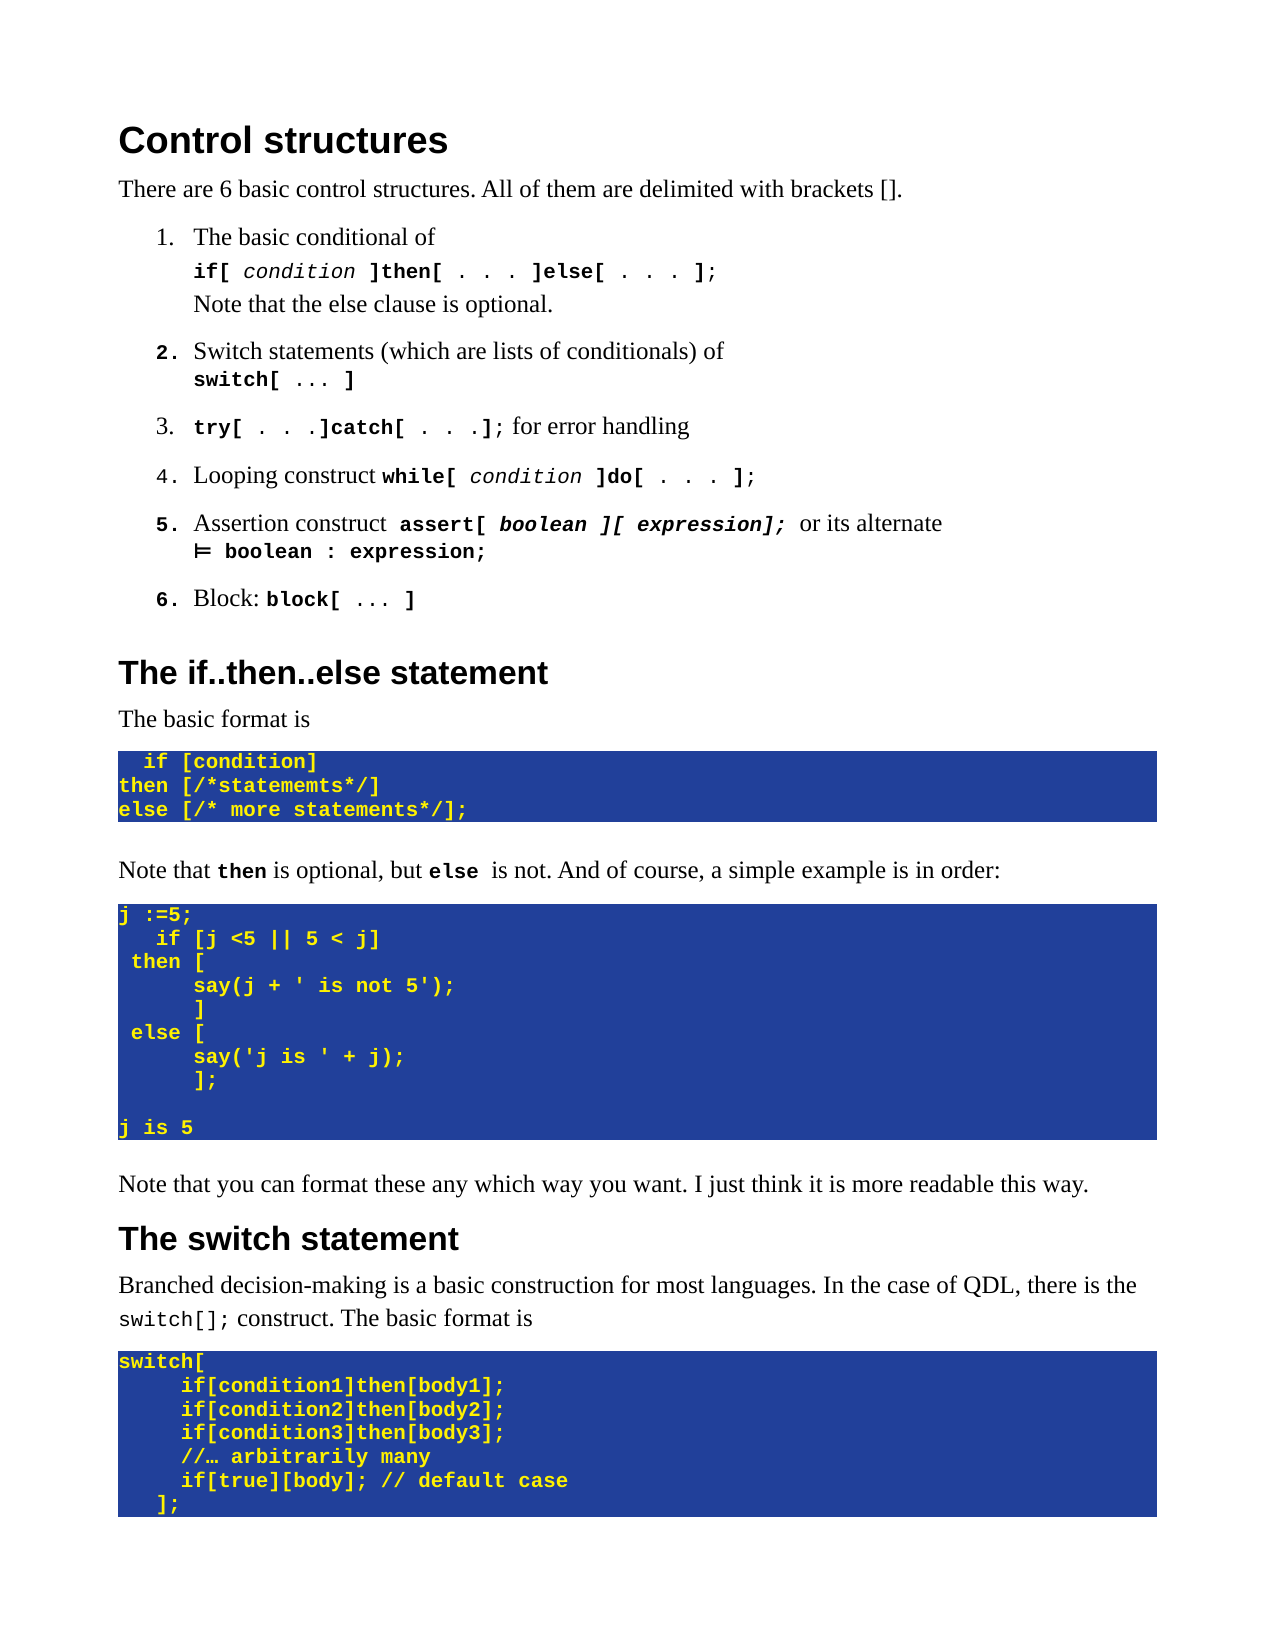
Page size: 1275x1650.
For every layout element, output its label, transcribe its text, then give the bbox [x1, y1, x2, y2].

list Looping construct while[ condition ]do[ . . . ]; [156, 460, 1157, 489]
text //… arbitrarily many [118, 1446, 1157, 1469]
text say('j is ' + j); [118, 1046, 1157, 1069]
text The basic format is [118, 704, 1157, 732]
text There are 6 basic control structures. All of them are delimited with brackets []. [118, 174, 1157, 203]
text if[condition3]then[body3]; [118, 1422, 1157, 1446]
list Assertion construct assert[ boolean ][ expression]; or its alternate ⊨ boolean : expression; [156, 508, 1157, 565]
text Branched decision-making is a basic construction for most languages. In the case of QDL, there is the switch[]; construct. The basic format is [118, 1270, 1157, 1332]
text j is 5 [118, 1117, 1157, 1140]
text then [/*statememts*/] [118, 775, 1157, 799]
text Note that you can format these any which way you want. I just think it is more readable this way. [118, 1169, 1157, 1198]
text say(j + ' is not 5'); [118, 975, 1157, 998]
text if[true][body]; // default case [118, 1469, 1157, 1493]
list The basic conditional of if[ condition ]then[ . . . ]else[ . . . ]; Note that the else clause is optional. [156, 222, 1157, 317]
text else [/* more statements*/]; [118, 799, 1157, 822]
text if[condition1]then[body1]; [118, 1375, 1157, 1399]
text switch[ [118, 1351, 1157, 1375]
text ]; [118, 1069, 1157, 1093]
subtitle Control structures [118, 118, 1157, 162]
text Note that then is optional, but else is not. And of course, a simple example is in order: [118, 822, 1157, 885]
subtitle The if..then..else statement [118, 653, 1157, 691]
text if[condition2]then[body2]; [118, 1399, 1157, 1422]
text j :=5; [118, 904, 1157, 927]
subtitle The switch statement [118, 1219, 1157, 1257]
text else [ [118, 1022, 1157, 1046]
text ] [118, 998, 1157, 1022]
list Switch statements (which are lists of conditionals) of switch[ ... ] [156, 336, 1157, 393]
text if [condition] [118, 751, 1157, 775]
text if [j <5 || 5 < j] [118, 927, 1157, 951]
list Block: block[ ... ] [156, 583, 1157, 613]
text ]; [118, 1493, 1157, 1517]
text then [ [118, 951, 1157, 975]
list try[ . . .]catch[ . . .]; for error handling [156, 411, 1157, 441]
